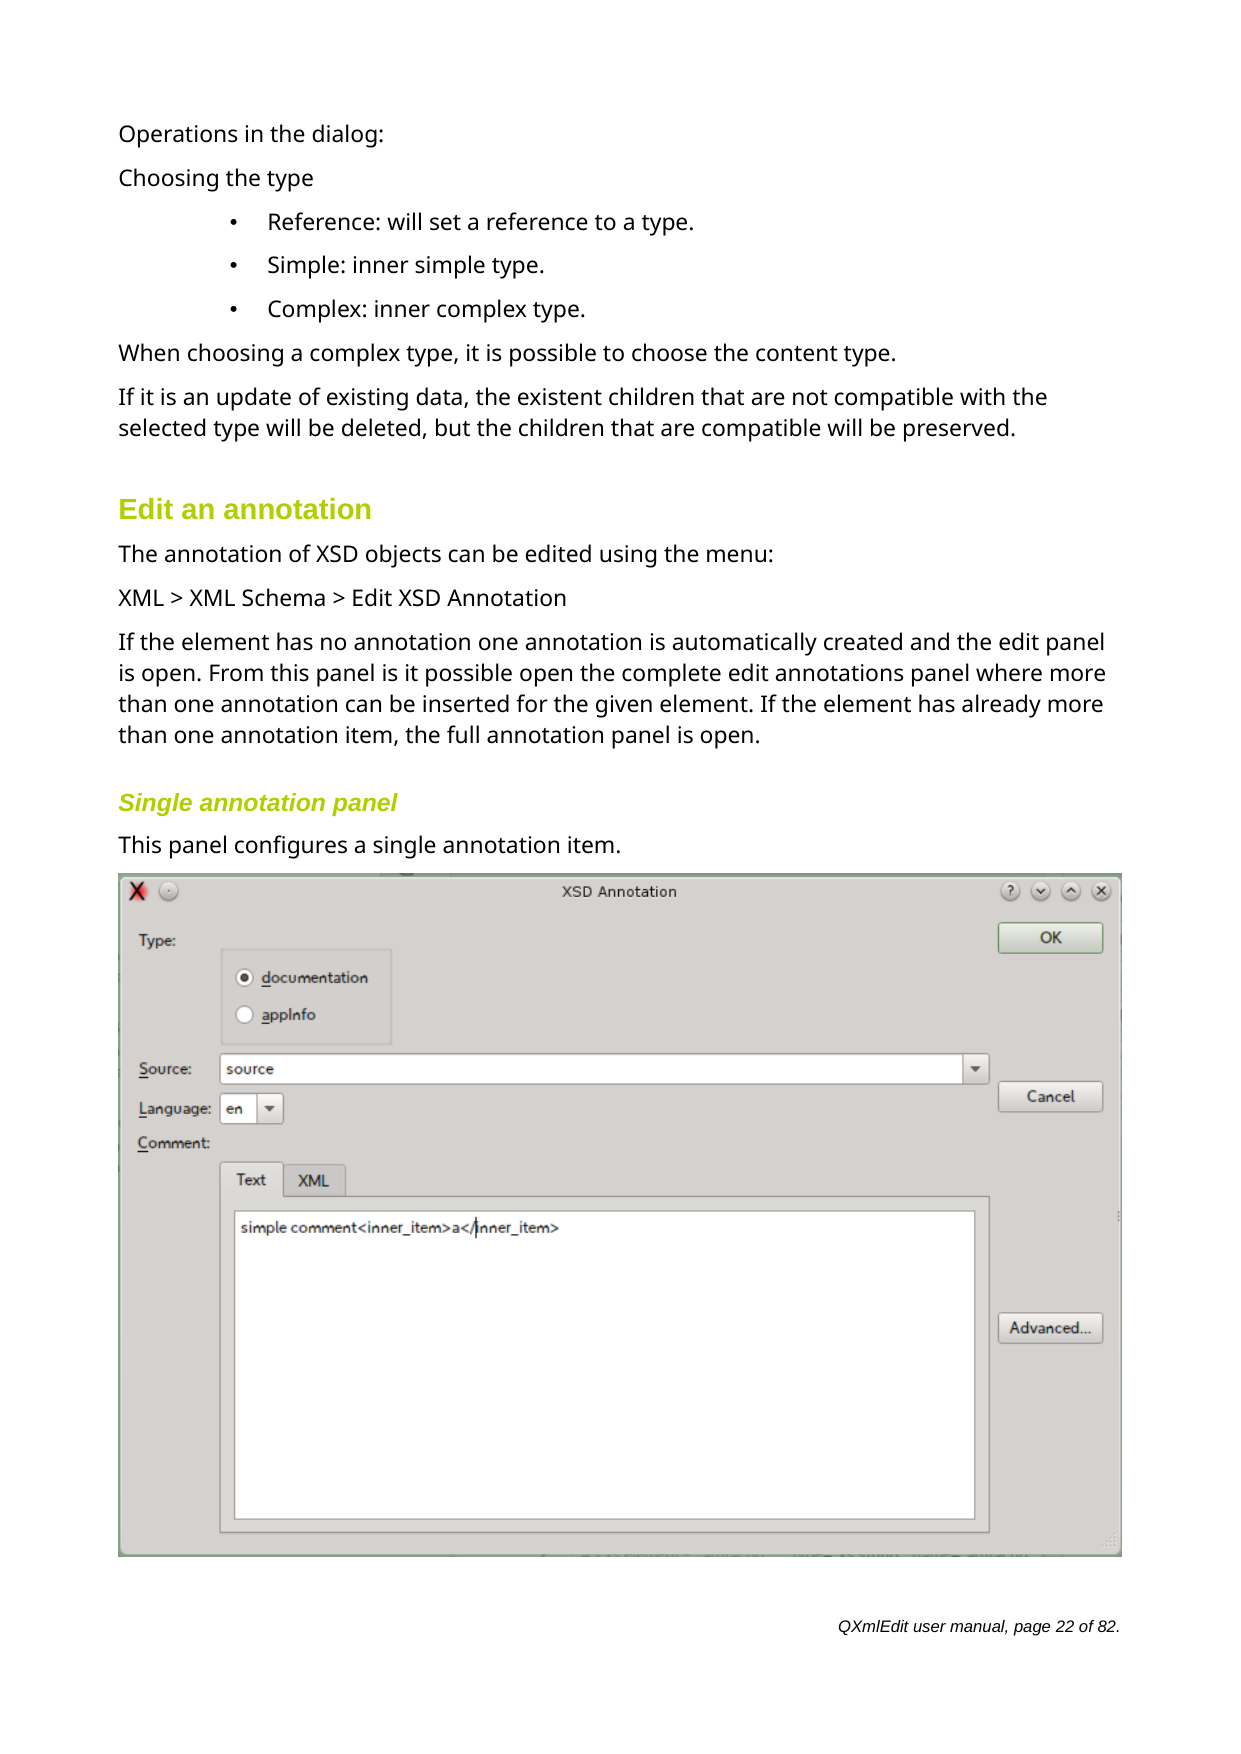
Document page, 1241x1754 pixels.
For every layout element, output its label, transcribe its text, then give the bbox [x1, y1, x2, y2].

text If the element has no annotation one annotation is automatically created and the edit panel is open. From this panel is it possible open the complete edit annotations panel where more than one annotation can be inserted for the given element. If the element has already more than one annotation item, the full annotation panel is open. [118, 626, 1122, 751]
list Simple: inner simple type. [229, 249, 1122, 281]
text This panel configures a single annotation item. [118, 829, 1122, 861]
picture [118, 873, 1122, 1557]
text When choosing a complex type, it is possible to choose the content type. [118, 337, 1122, 368]
subtitle Edit an annotation [118, 492, 1122, 526]
text Choosing the type [118, 162, 1122, 193]
text Operations in the dialog: [118, 118, 1122, 149]
text The annotation of XSD objects can be edited using the menu: [118, 538, 1122, 569]
subtitle Single annotation panel [118, 788, 1122, 817]
text If it is an update of existing data, the existent children that are not compatible with the selected type will be deleted, but the children that are compatible will be preserved. [118, 381, 1122, 443]
text XML > XML Schema > Edit XSD Annotation [118, 582, 1122, 613]
list Complex: inner complex type. [229, 293, 1122, 324]
list Reference: will set a reference to a type. [229, 206, 1122, 237]
